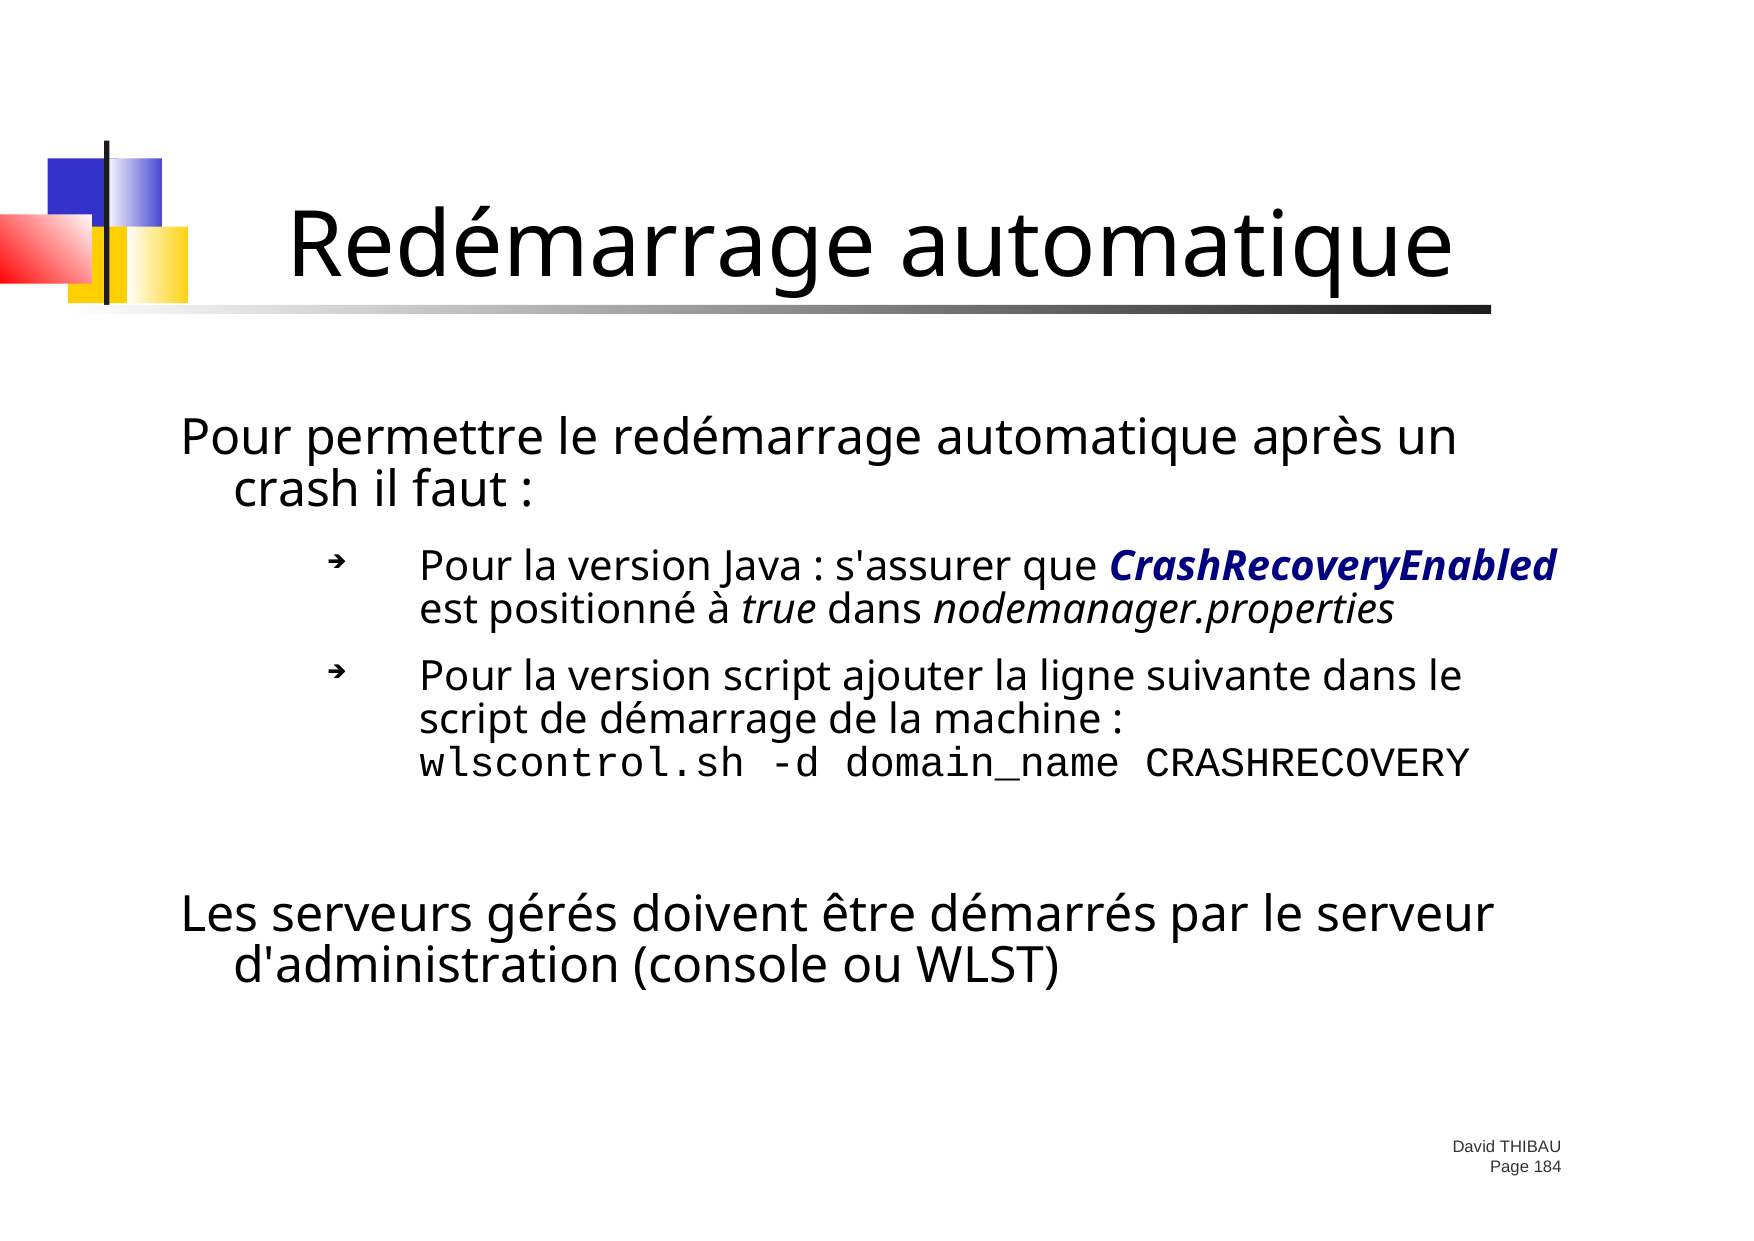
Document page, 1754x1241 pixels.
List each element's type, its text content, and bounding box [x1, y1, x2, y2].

title Redémarrage automatique [179, 147, 1564, 344]
list Pour permettre le redémarrage automatique après un crash il faut : Pour la version Java : s'assurer que CrashRecoveryEnabled est positionné à true dans nodemanager.properties Pour la version script ajouter la ligne suivante dans le script de démarrage de la machine : wlscontrol.sh -d domain_name CRASHRECOVERY Les serveurs gérés doivent être démarrés par le serveur d'administration (console ou WLST) [177, 413, 1562, 1108]
